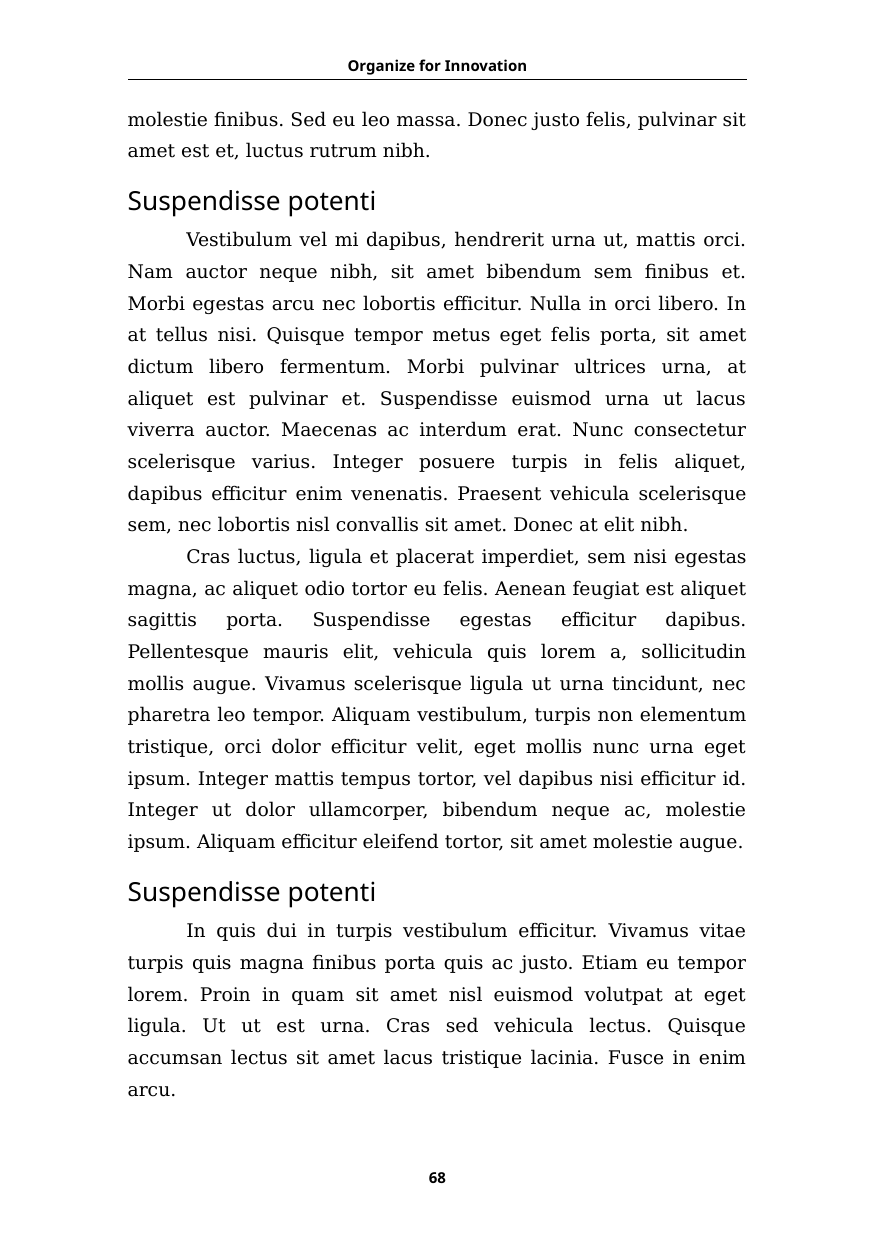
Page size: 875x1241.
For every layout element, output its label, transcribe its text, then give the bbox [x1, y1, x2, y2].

text molestie finibus. Sed eu leo massa. Donec justo felis, pulvinar sit amet est et, luctus rutrum nibh. [127, 109, 747, 162]
text In quis dui in turpis vestibulum efficitur. Vivamus vitae turpis quis magna finibus porta quis ac justo. Etiam eu tempor lorem. Proin in quam sit amet nisl euismod volutpat at eget ligula. Ut ut est urna. Cras sed vehicula lectus. Quisque accumsan lectus sit amet lacus tristique lacinia. Fusce in enim arcu. [127, 920, 747, 1100]
subtitle Suspendisse potenti [127, 187, 747, 217]
text Cras luctus, ligula et placerat imperdiet, sem nisi egestas magna, ac aliquet odio tortor eu felis. Aenean feugiat est aliquet sagittis porta. Suspendisse egestas efficitur dapibus. Pellentesque mauris elit, vehicula quis lorem a, sollicitudin mollis augue. Vivamus scelerisque ligula ut urna tincidunt, nec pharetra leo tempor. Aliquam vestibulum, turpis non elementum tristique, orci dolor efficitur velit, eget mollis nunc urna eget ipsum. Integer mattis tempus tortor, vel dapibus nisi efficitur id. Integer ut dolor ullamcorper, bibendum neque ac, molestie ipsum. Aliquam efficitur eleifend tortor, sit amet molestie augue. [127, 546, 747, 853]
text Vestibulum vel mi dapibus, hendrerit urna ut, mattis orci. Nam auctor neque nibh, sit amet bibendum sem finibus et. Morbi egestas arcu nec lobortis efficitur. Nulla in orci libero. In at tellus nisi. Quisque tempor metus eget felis porta, sit amet dictum libero fermentum. Morbi pulvinar ultrices urna, at aliquet est pulvinar et. Suspendisse euismod urna ut lacus viverra auctor. Maecenas ac interdum erat. Nunc consectetur scelerisque varius. Integer posuere turpis in felis aliquet, dapibus efficitur enim venenatis. Praesent vehicula scelerisque sem, nec lobortis nisl convallis sit amet. Donec at elit nibh. [127, 229, 747, 536]
subtitle Suspendisse potenti [127, 877, 747, 908]
